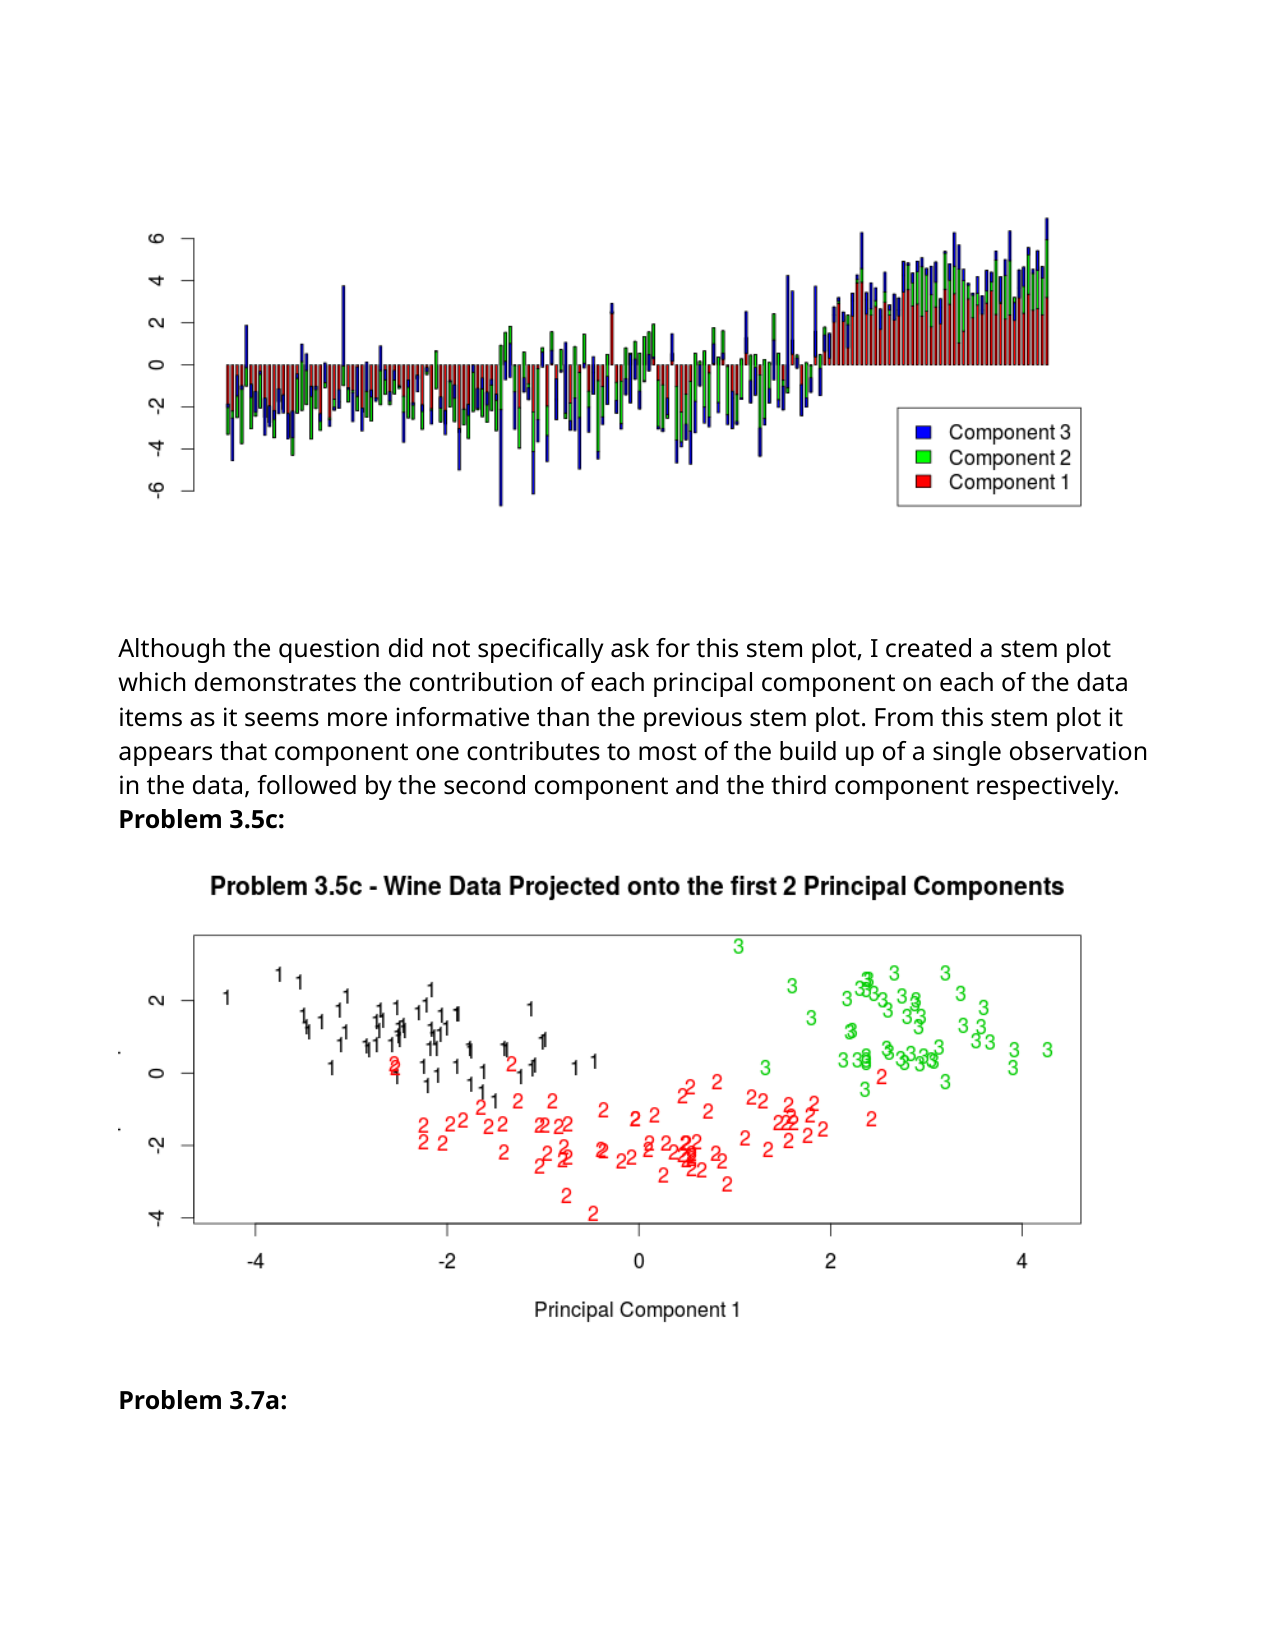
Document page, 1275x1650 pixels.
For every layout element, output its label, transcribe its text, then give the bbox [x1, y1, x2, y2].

text Problem 3.5c: [118, 801, 1157, 835]
text Problem 3.7a: [118, 1382, 1157, 1416]
text Although the question did not specifically ask for this stem plot, I created a stem plot which demonstrates the contribution of each principal component on each of the data items as it seems more informative than the previous stem plot. From this stem plot it appears that component one contributes to most of the build up of a single observation in the data, followed by the second component and the third component respectively. [118, 631, 1157, 801]
picture [118, 835, 1157, 1349]
picture [118, 118, 1157, 631]
